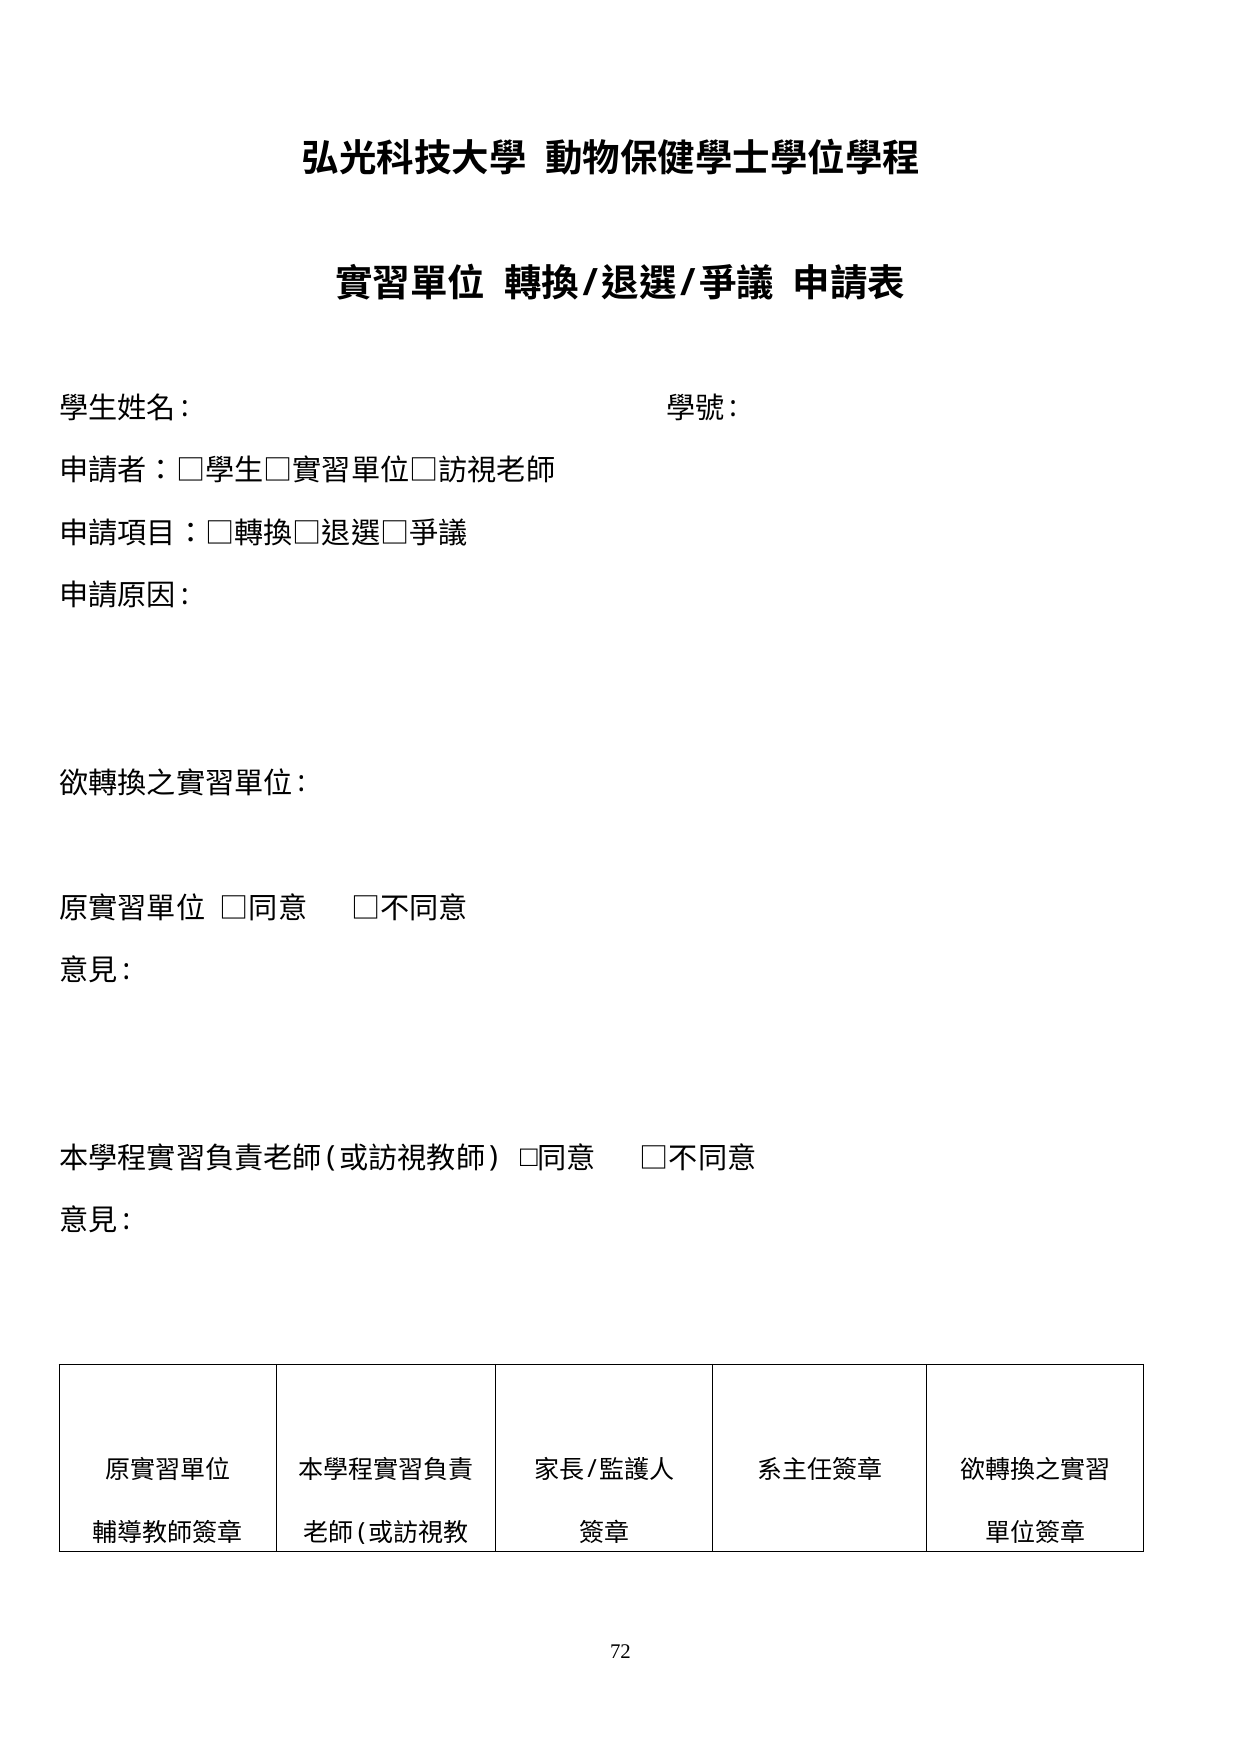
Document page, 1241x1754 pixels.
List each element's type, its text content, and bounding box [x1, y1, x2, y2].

table_header 家長/監護人 簽章 [496, 1365, 712, 1551]
table_header 本學程實習負責老師(或訪視教 [277, 1365, 495, 1551]
text 申請者：□學生□實習單位□訪視老師 [59, 426, 1181, 489]
table_header 原實習單位 輔導教師簽章 [60, 1365, 276, 1551]
text 實習單位 轉換/退選/爭議 申請表 [59, 239, 1181, 301]
text 意見: [59, 926, 1181, 989]
text 學生姓名: 學號: [59, 364, 1181, 426]
text 意見: [59, 1176, 1181, 1239]
text 原實習單位 □同意 □不同意 [59, 864, 1181, 926]
text 申請項目：□轉換□退選□爭議 [59, 489, 1181, 551]
text 欲轉換之實習單位: [59, 739, 1181, 801]
table_header 欲轉換之實習 單位簽章 [927, 1365, 1143, 1551]
table_header 系主任簽章 [713, 1365, 926, 1551]
text 申請原因: [59, 551, 1181, 614]
text 本學程實習負責老師(或訪視教師) □同意 □不同意 [59, 1114, 1181, 1176]
text 弘光科技大學 動物保健學士學位學程 [59, 114, 1181, 176]
